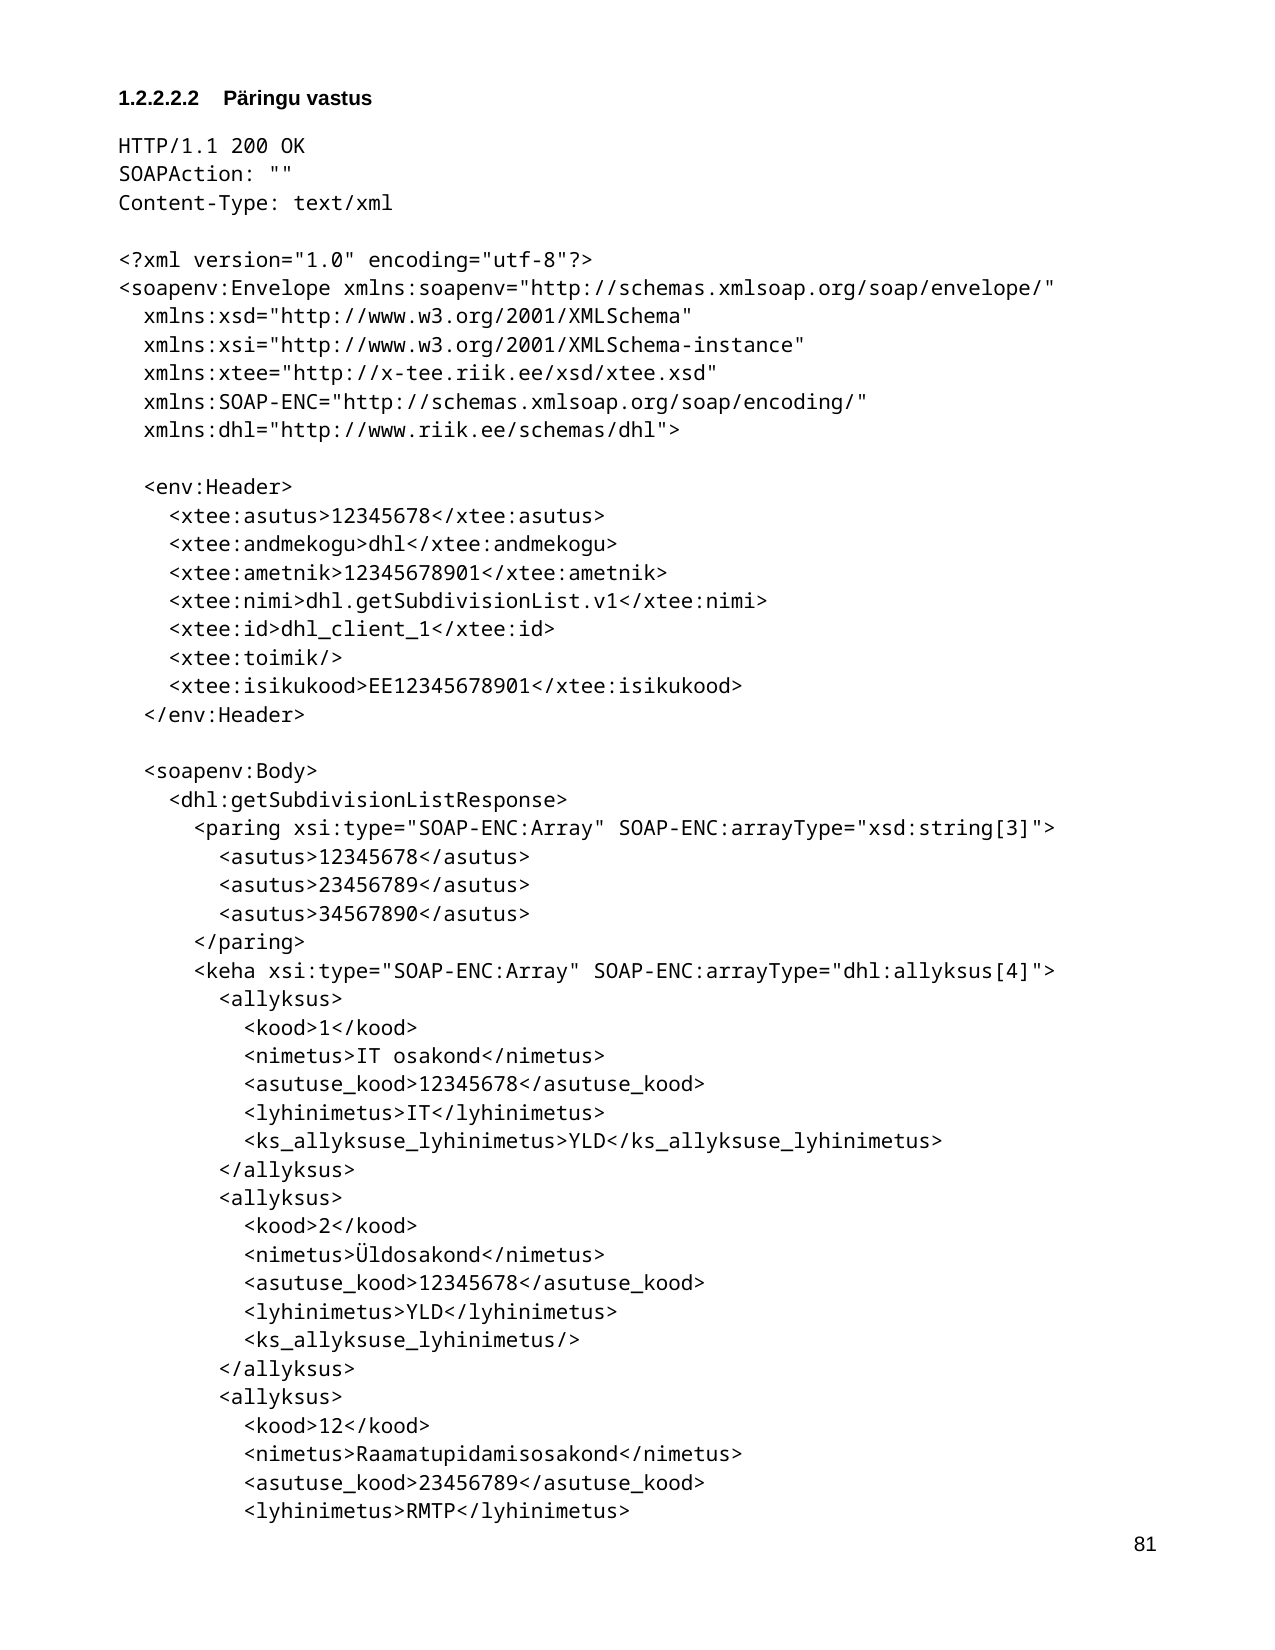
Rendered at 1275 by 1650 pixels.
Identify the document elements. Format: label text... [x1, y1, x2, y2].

text <kood>12</kood> [118, 1411, 1157, 1439]
text <nimetus>Raamatupidamisosakond</nimetus> [118, 1439, 1157, 1468]
text <allyksus> [118, 1183, 1157, 1212]
text <ks_allyksuse_lyhinimetus>YLD</ks_allyksuse_lyhinimetus> [118, 1126, 1157, 1155]
text <asutuse_kood>23456789</asutuse_kood> [118, 1468, 1157, 1496]
text </env:Header> [118, 700, 1157, 728]
text </paring> [118, 927, 1157, 956]
text </allyksus> [118, 1354, 1157, 1382]
text <soapenv:Body> [118, 757, 1157, 785]
text <nimetus>Üldosakond</nimetus> [118, 1240, 1157, 1268]
text <allyksus> [118, 1382, 1157, 1411]
text <lyhinimetus>RMTP</lyhinimetus> [118, 1496, 1157, 1524]
text <paring xsi:type="SOAP-ENC:Array" SOAP-ENC:arrayType="xsd:string[3]"> [118, 813, 1157, 842]
text <?xml version="1.0" encoding="utf-8"?> [118, 245, 1157, 273]
text <asutus>34567890</asutus> [118, 899, 1157, 927]
text <dhl:getSubdivisionListResponse> [118, 785, 1157, 813]
text <xtee:ametnik>12345678901</xtee:ametnik> [118, 558, 1157, 586]
text <lyhinimetus>YLD</lyhinimetus> [118, 1297, 1157, 1325]
text <nimetus>IT osakond</nimetus> [118, 1041, 1157, 1069]
text <asutus>23456789</asutus> [118, 870, 1157, 899]
text <allyksus> [118, 984, 1157, 1013]
text <xtee:toimik/> [118, 643, 1157, 671]
text Content-Type: text/xml [118, 188, 1157, 216]
text <asutus>12345678</asutus> [118, 842, 1157, 870]
text <soapenv:Envelope xmlns:soapenv="http://schemas.xmlsoap.org/soap/envelope/" [118, 273, 1157, 302]
text </allyksus> [118, 1155, 1157, 1183]
text <xtee:isikukood>EE12345678901</xtee:isikukood> [118, 671, 1157, 700]
text <asutuse_kood>12345678</asutuse_kood> [118, 1268, 1157, 1297]
text <env:Header> [118, 472, 1157, 501]
text <xtee:nimi>dhl.getSubdivisionList.v1</xtee:nimi> [118, 586, 1157, 614]
text <xtee:asutus>12345678</xtee:asutus> [118, 501, 1157, 529]
text <kood>2</kood> [118, 1212, 1157, 1240]
subtitle Päringu vastus [118, 86, 1157, 110]
text <asutuse_kood>12345678</asutuse_kood> [118, 1069, 1157, 1098]
text xmlns:dhl="http://www.riik.ee/schemas/dhl"> [118, 415, 1157, 444]
text <kood>1</kood> [118, 1013, 1157, 1041]
text <lyhinimetus>IT</lyhinimetus> [118, 1098, 1157, 1126]
text <xtee:id>dhl_client_1</xtee:id> [118, 614, 1157, 643]
text xmlns:xtee="http://x-tee.riik.ee/xsd/xtee.xsd" [118, 358, 1157, 387]
text <ks_allyksuse_lyhinimetus/> [118, 1325, 1157, 1354]
text <keha xsi:type="SOAP-ENC:Array" SOAP-ENC:arrayType="dhl:allyksus[4]"> [118, 956, 1157, 984]
text xmlns:SOAP-ENC="http://schemas.xmlsoap.org/soap/encoding/" [118, 387, 1157, 415]
text HTTP/1.1 200 OK [118, 131, 1157, 159]
text <xtee:andmekogu>dhl</xtee:andmekogu> [118, 529, 1157, 558]
text SOAPAction: "" [118, 159, 1157, 188]
text xmlns:xsi="http://www.w3.org/2001/XMLSchema-instance" [118, 330, 1157, 358]
text xmlns:xsd="http://www.w3.org/2001/XMLSchema" [118, 302, 1157, 330]
